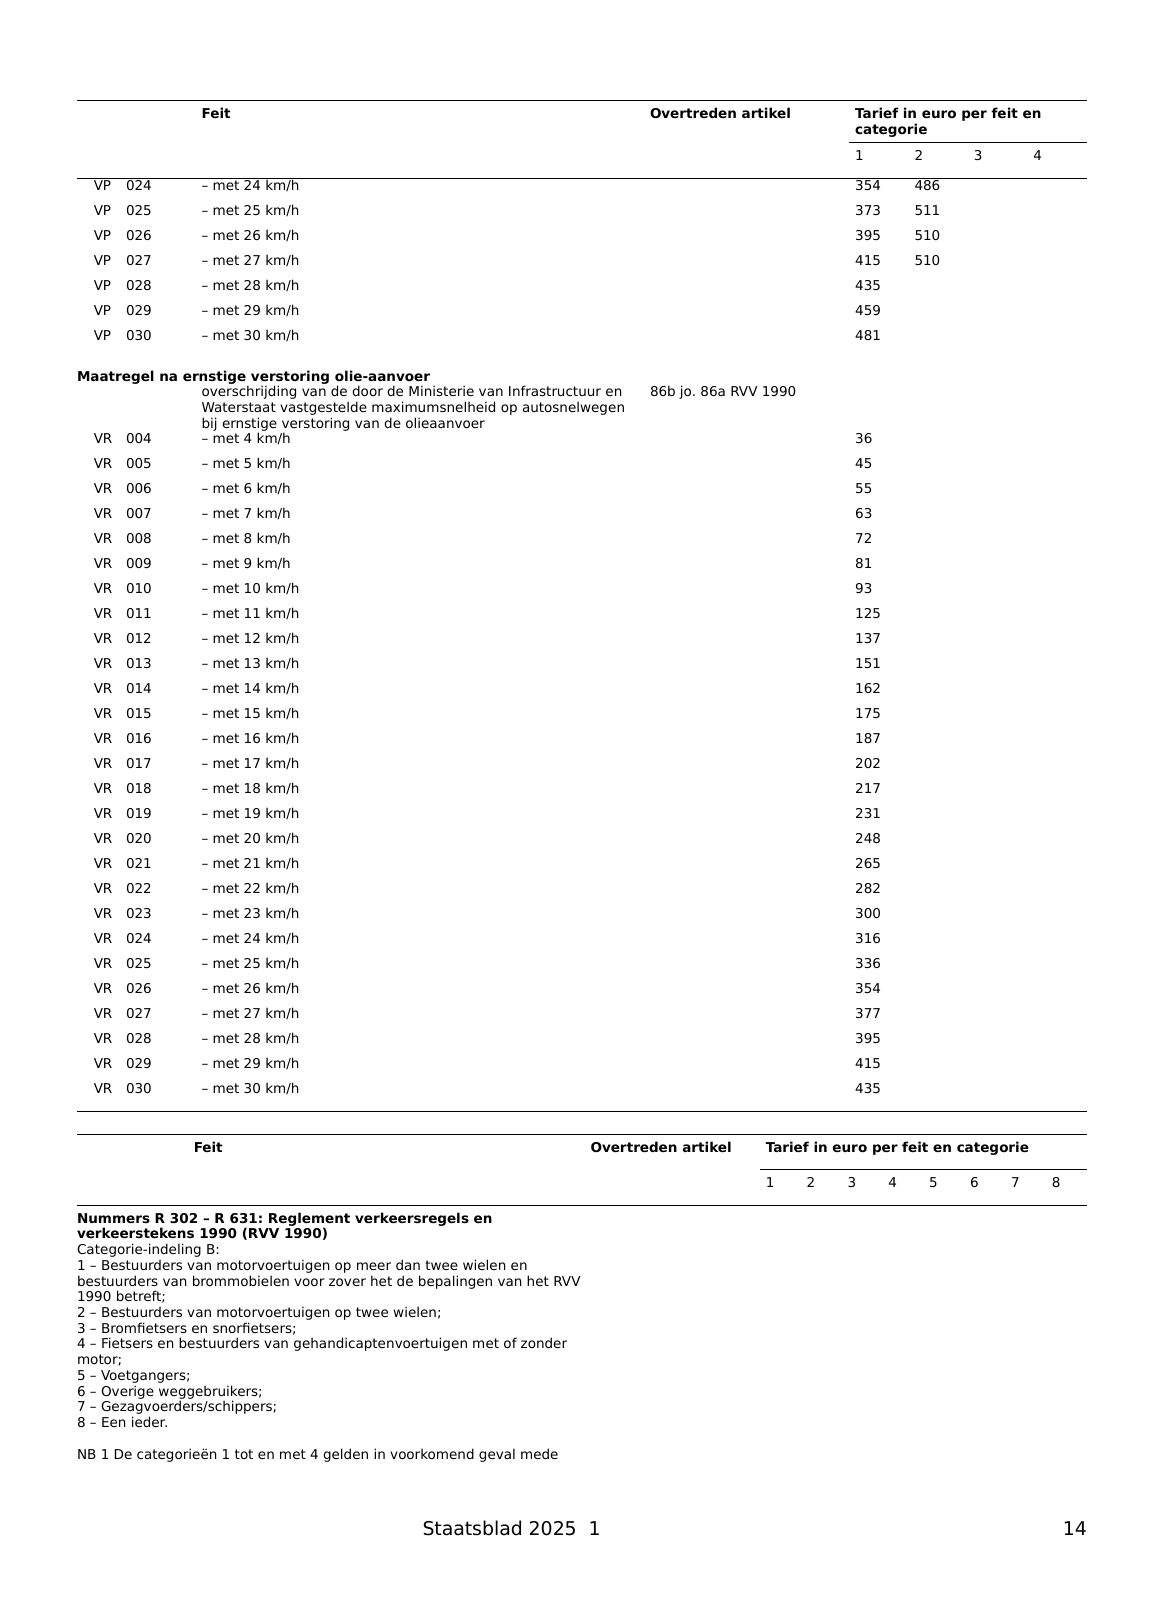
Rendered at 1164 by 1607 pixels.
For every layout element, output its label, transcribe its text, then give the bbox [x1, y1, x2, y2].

table_cell [1027, 981, 1087, 1006]
table_cell [760, 1336, 801, 1368]
table_cell – met 8 km/h [196, 531, 644, 556]
table_cell [1046, 1431, 1087, 1446]
table_cell [158, 781, 190, 806]
table_cell [644, 179, 849, 203]
table_cell [841, 1336, 882, 1368]
table_cell NB 1 De categorieën 1 tot en met 4 gelden in voorkomend geval mede [77, 1446, 584, 1462]
table_cell [644, 203, 849, 228]
table_cell [1005, 1305, 1046, 1321]
table_cell [585, 1399, 759, 1415]
table_cell [908, 681, 968, 706]
table_cell 026 [120, 981, 158, 1006]
table_cell [585, 1446, 759, 1462]
table_cell VR [88, 756, 120, 781]
table_cell [158, 203, 190, 228]
table_cell 510 [908, 253, 968, 278]
table_cell [190, 1031, 196, 1056]
table_cell [190, 656, 196, 681]
table_cell 2 [801, 1170, 841, 1205]
table_cell [585, 1169, 759, 1205]
table_cell 55 [849, 481, 908, 506]
table_cell – met 24 km/h [196, 931, 644, 956]
table_cell [190, 506, 196, 531]
table_cell [908, 278, 968, 303]
table_header Tarief in euro per feit en categorie [849, 101, 1087, 142]
table_cell [190, 328, 196, 353]
table_cell VR [88, 981, 120, 1006]
table_cell 36 [849, 431, 908, 456]
table_cell [1027, 881, 1087, 906]
table_cell [1027, 906, 1087, 931]
table_cell VR [88, 531, 120, 556]
table_cell – met 25 km/h [196, 203, 644, 228]
table_cell [158, 481, 190, 506]
table_cell [964, 1431, 1005, 1446]
table_cell [908, 303, 968, 328]
table_cell [1027, 203, 1087, 228]
table_cell [968, 731, 1027, 756]
table_cell [1046, 1206, 1087, 1242]
table_cell VR [88, 556, 120, 581]
table_cell [77, 1169, 82, 1205]
table_cell [82, 179, 87, 203]
table_cell – met 21 km/h [196, 856, 644, 881]
table_cell [158, 856, 190, 881]
table_cell [968, 481, 1027, 506]
table_cell 1 [760, 1170, 801, 1205]
table_cell 008 [120, 531, 158, 556]
table_cell – met 29 km/h [196, 303, 644, 328]
table_cell [190, 556, 196, 581]
table_cell 459 [849, 303, 908, 328]
table_cell [585, 1384, 759, 1399]
table_cell [923, 1321, 964, 1336]
table_cell [644, 456, 849, 481]
table_cell 137 [849, 631, 908, 656]
table_cell [968, 931, 1027, 956]
table_cell – met 15 km/h [196, 706, 644, 731]
table_cell [908, 456, 968, 481]
table_cell [190, 278, 196, 303]
table_cell [908, 781, 968, 806]
table_cell [908, 731, 968, 756]
table_cell 93 [849, 581, 908, 606]
table_header [112, 1135, 147, 1169]
table_cell [1027, 656, 1087, 681]
table_cell [77, 481, 82, 506]
table_cell [801, 1242, 841, 1258]
table_cell [182, 1169, 188, 1205]
table_cell 026 [120, 228, 158, 253]
table_cell VR [88, 931, 120, 956]
table_cell [1027, 228, 1087, 253]
table_cell [908, 606, 968, 631]
table_cell [968, 556, 1027, 581]
table_cell [1027, 806, 1087, 831]
table_cell VR [88, 856, 120, 881]
table_cell [968, 369, 1027, 384]
table_cell Categorie-indeling B: [77, 1242, 584, 1258]
table_cell [644, 1056, 849, 1081]
table_cell [190, 606, 196, 631]
table_cell [968, 706, 1027, 731]
table_cell [190, 931, 196, 956]
table_cell [801, 1384, 841, 1399]
table_cell [82, 481, 87, 506]
table_cell [644, 931, 849, 956]
table_cell – met 13 km/h [196, 656, 644, 681]
table_cell [923, 1446, 964, 1462]
table_cell 027 [120, 1006, 158, 1031]
table_cell [644, 631, 849, 656]
table_cell [908, 369, 968, 384]
table_cell [585, 1336, 759, 1368]
table_cell [1027, 328, 1087, 353]
table_cell [158, 881, 190, 906]
table_cell [1027, 278, 1087, 303]
table_cell [882, 1206, 923, 1242]
table_cell [77, 328, 82, 353]
table_cell [908, 431, 968, 456]
table_cell [77, 606, 82, 631]
table_cell VR [88, 631, 120, 656]
table_cell [82, 506, 87, 531]
table_cell VP [88, 179, 120, 203]
table_cell [88, 142, 120, 178]
table_cell [1027, 353, 1087, 368]
table_header [147, 1135, 182, 1169]
table_cell [968, 756, 1027, 781]
table_cell [158, 531, 190, 556]
table_header [158, 101, 190, 142]
table_cell 017 [120, 756, 158, 781]
table_cell [82, 228, 87, 253]
table_cell [908, 806, 968, 831]
table_cell [964, 1446, 1005, 1462]
table_cell [760, 1305, 801, 1321]
table_cell [644, 756, 849, 781]
table_cell [158, 1031, 190, 1056]
table_cell [908, 481, 968, 506]
table_cell VR [88, 1031, 120, 1056]
table_cell 300 [849, 906, 908, 931]
table_cell 024 [120, 931, 158, 956]
table_cell [158, 384, 190, 431]
table_cell [190, 781, 196, 806]
table_cell [968, 531, 1027, 556]
table_cell [908, 931, 968, 956]
table_cell [1046, 1336, 1087, 1368]
table_cell [841, 1399, 882, 1415]
table_cell [908, 556, 968, 581]
table_cell [82, 856, 87, 881]
table_cell [190, 981, 196, 1006]
table_cell 012 [120, 631, 158, 656]
table_cell [82, 142, 87, 178]
table_cell [585, 1321, 759, 1336]
table_cell [158, 278, 190, 303]
table_cell [644, 781, 849, 806]
table_cell [908, 1006, 968, 1031]
table_cell 022 [120, 881, 158, 906]
table_cell [77, 303, 82, 328]
table_cell [908, 1031, 968, 1056]
table_header [182, 1135, 188, 1169]
table_cell [801, 1368, 841, 1383]
table_cell [908, 328, 968, 353]
table_cell [760, 1368, 801, 1383]
table_cell VR [88, 781, 120, 806]
table_cell [908, 1081, 968, 1111]
table_cell [908, 384, 968, 431]
table_cell [77, 781, 82, 806]
table_cell 175 [849, 706, 908, 731]
table_cell [908, 506, 968, 531]
table_cell [1027, 606, 1087, 631]
table_cell [908, 906, 968, 931]
table_cell [158, 1056, 190, 1081]
table_cell [77, 253, 82, 278]
table_cell [82, 681, 87, 706]
table_cell [158, 956, 190, 981]
table_cell 86b jo. 86a RVV 1990 [644, 384, 849, 431]
table_cell [968, 1056, 1027, 1081]
table_cell [158, 556, 190, 581]
table_cell [841, 1242, 882, 1258]
table_cell [190, 731, 196, 756]
table_cell 486 [908, 179, 968, 203]
table_cell [1005, 1368, 1046, 1383]
table_cell [77, 706, 82, 731]
table_cell [1046, 1368, 1087, 1383]
table_cell [190, 203, 196, 228]
table_cell [923, 1206, 964, 1242]
table_cell [190, 228, 196, 253]
table_cell 3 [968, 143, 1027, 178]
table_cell 005 [120, 456, 158, 481]
table_cell [644, 531, 849, 556]
table_cell [158, 906, 190, 931]
table_cell 202 [849, 756, 908, 781]
table_cell [1027, 556, 1087, 581]
table_cell [82, 606, 87, 631]
table_cell 6 – Overige weggebruikers; [77, 1384, 584, 1399]
table_cell – met 22 km/h [196, 881, 644, 906]
table_cell 373 [849, 203, 908, 228]
table_cell [77, 228, 82, 253]
table_cell [77, 681, 82, 706]
table_cell [644, 681, 849, 706]
table_cell [644, 353, 849, 368]
table_cell [158, 506, 190, 531]
table_cell 4 [882, 1170, 923, 1205]
table_cell 510 [908, 228, 968, 253]
table_cell [82, 806, 87, 831]
table_cell [760, 1242, 801, 1258]
table_cell [644, 1081, 849, 1111]
table_cell [644, 806, 849, 831]
table_cell [77, 881, 82, 906]
table_cell [1027, 253, 1087, 278]
table_cell [77, 831, 82, 856]
table_cell [158, 756, 190, 781]
table_cell 395 [849, 228, 908, 253]
table_cell [77, 656, 82, 681]
table_cell – met 28 km/h [196, 278, 644, 303]
table_cell [190, 706, 196, 731]
table_cell [1027, 506, 1087, 531]
table_cell [1027, 303, 1087, 328]
table_cell 6 [964, 1170, 1005, 1205]
table_cell 027 [120, 253, 158, 278]
table_cell [190, 253, 196, 278]
table_cell [158, 606, 190, 631]
table_cell [1046, 1321, 1087, 1336]
table_cell [1005, 1336, 1046, 1368]
table_cell [644, 1006, 849, 1031]
table_cell [923, 1431, 964, 1446]
table_cell [147, 1169, 182, 1205]
table_cell [158, 681, 190, 706]
table_cell [964, 1336, 1005, 1368]
table_cell [923, 1415, 964, 1431]
table_cell [644, 606, 849, 631]
table_cell [968, 179, 1027, 203]
table_cell [82, 1006, 87, 1031]
table_cell [190, 681, 196, 706]
table_cell 377 [849, 1006, 908, 1031]
table_cell [190, 531, 196, 556]
table_cell [908, 831, 968, 856]
table_cell [77, 456, 82, 481]
table_cell [158, 831, 190, 856]
table_cell [77, 1056, 82, 1081]
table_cell [968, 203, 1027, 228]
table_cell – met 5 km/h [196, 456, 644, 481]
table_cell [158, 1081, 190, 1111]
table_cell Maatregel na ernstige verstoring olie-aanvoer [77, 369, 644, 384]
table_cell [841, 1305, 882, 1321]
table_cell [1046, 1242, 1087, 1258]
table_cell [908, 581, 968, 606]
table_cell [158, 931, 190, 956]
table_cell [1027, 481, 1087, 506]
table_cell 354 [849, 179, 908, 203]
table_cell – met 17 km/h [196, 756, 644, 781]
table_cell [158, 581, 190, 606]
table_cell [1046, 1446, 1087, 1462]
table_cell [82, 1056, 87, 1081]
table_cell [1027, 1006, 1087, 1031]
table_cell [882, 1305, 923, 1321]
table_cell [882, 1368, 923, 1383]
table_cell [908, 531, 968, 556]
table_cell 4 [1027, 143, 1087, 178]
table_cell [190, 631, 196, 656]
table_cell [190, 956, 196, 981]
table_cell [841, 1415, 882, 1431]
table_cell 415 [849, 253, 908, 278]
table_cell 316 [849, 931, 908, 956]
table_cell [82, 581, 87, 606]
table_cell [82, 706, 87, 731]
table_cell [77, 278, 82, 303]
table_cell [82, 731, 87, 756]
table_cell – met 11 km/h [196, 606, 644, 631]
table_header [190, 101, 196, 142]
table_cell [801, 1206, 841, 1242]
table_cell [644, 506, 849, 531]
table_cell [158, 253, 190, 278]
table_cell [760, 1206, 801, 1242]
table_cell [82, 253, 87, 278]
table_cell – met 4 km/h [196, 431, 644, 456]
table_cell VR [88, 681, 120, 706]
table_cell [190, 906, 196, 931]
table_cell [158, 806, 190, 831]
table_cell [82, 906, 87, 931]
table_cell VP [88, 228, 120, 253]
table_cell [968, 781, 1027, 806]
table_cell [882, 1242, 923, 1258]
table_cell [188, 1169, 584, 1205]
table_cell [82, 756, 87, 781]
table_cell [77, 142, 82, 178]
table_cell 4 – Fietsers en bestuurders van gehandicaptenvoertuigen met of zonder motor; [77, 1336, 584, 1368]
table_cell [760, 1384, 801, 1399]
table_cell 013 [120, 656, 158, 681]
table_cell [644, 956, 849, 981]
table_cell [923, 1305, 964, 1321]
table_cell [83, 1169, 88, 1205]
table_cell [77, 353, 644, 368]
table_cell VR [88, 481, 120, 506]
table_cell 162 [849, 681, 908, 706]
table_cell [1027, 1081, 1087, 1111]
table_cell 024 [120, 179, 158, 203]
table_cell [644, 228, 849, 253]
table_cell [1027, 856, 1087, 881]
table_cell [585, 1415, 759, 1431]
table_cell 010 [120, 581, 158, 606]
table_cell [82, 631, 87, 656]
table_cell [801, 1305, 841, 1321]
table_cell [841, 1446, 882, 1462]
table_header Overtreden artikel [585, 1135, 759, 1169]
table_cell [82, 831, 87, 856]
table_cell [968, 956, 1027, 981]
table_cell [1027, 431, 1087, 456]
table_cell – met 20 km/h [196, 831, 644, 856]
table_cell [968, 656, 1027, 681]
table_cell [908, 706, 968, 731]
table_cell [882, 1431, 923, 1446]
table_cell VR [88, 831, 120, 856]
table_cell 023 [120, 906, 158, 931]
table_cell [849, 384, 908, 431]
table_cell [77, 1081, 82, 1111]
table_cell [190, 581, 196, 606]
table_cell [908, 656, 968, 681]
table_cell 021 [120, 856, 158, 881]
table_cell [1027, 456, 1087, 481]
table_cell [882, 1258, 923, 1305]
table_cell 2 – Bestuurders van motorvoertuigen op twee wielen; [77, 1305, 584, 1321]
table_cell 435 [849, 278, 908, 303]
table_cell [882, 1384, 923, 1399]
table_cell [158, 456, 190, 481]
table_cell [801, 1446, 841, 1462]
table_cell [968, 806, 1027, 831]
table_cell 018 [120, 781, 158, 806]
table_header Overtreden artikel [644, 101, 849, 142]
table_cell [82, 431, 87, 456]
table_cell [1005, 1258, 1046, 1305]
table_cell – met 27 km/h [196, 253, 644, 278]
table_cell VP [88, 303, 120, 328]
table_cell [190, 1006, 196, 1031]
table_cell [585, 1431, 759, 1446]
table_cell [968, 606, 1027, 631]
table_cell [644, 142, 849, 178]
table_cell [585, 1305, 759, 1321]
table_cell 019 [120, 806, 158, 831]
table_cell VP [88, 203, 120, 228]
table_cell [968, 831, 1027, 856]
table_cell [82, 956, 87, 981]
table_cell [77, 384, 82, 431]
table_cell [644, 706, 849, 731]
table_cell 7 [1005, 1170, 1046, 1205]
table_cell – met 26 km/h [196, 228, 644, 253]
table_cell [158, 706, 190, 731]
table_cell [968, 303, 1027, 328]
table_cell [801, 1415, 841, 1431]
table_header [88, 101, 120, 142]
table_cell 1 [849, 143, 908, 178]
table_cell 020 [120, 831, 158, 856]
table_cell [644, 1031, 849, 1056]
table_cell [190, 142, 196, 178]
table_cell [644, 856, 849, 881]
table_cell [1046, 1384, 1087, 1399]
table_header [88, 1135, 112, 1169]
table_cell [644, 831, 849, 856]
table_cell 81 [849, 556, 908, 581]
table_cell [760, 1415, 801, 1431]
table_cell – met 30 km/h [196, 1081, 644, 1111]
table_cell [968, 384, 1027, 431]
table_header Feit [188, 1135, 584, 1169]
table_cell [77, 756, 82, 781]
table_cell [585, 1258, 759, 1305]
table_cell [190, 756, 196, 781]
table_cell [1027, 931, 1087, 956]
table_cell [190, 481, 196, 506]
table_cell [964, 1399, 1005, 1415]
table_cell [112, 1169, 147, 1205]
table_cell [82, 656, 87, 681]
table_cell – met 29 km/h [196, 1056, 644, 1081]
table_cell [1046, 1415, 1087, 1431]
table_cell [158, 431, 190, 456]
table_cell – met 30 km/h [196, 328, 644, 353]
table_cell [964, 1258, 1005, 1305]
table_cell VR [88, 506, 120, 531]
table_cell [968, 1081, 1027, 1111]
table_cell [644, 906, 849, 931]
table_cell [190, 303, 196, 328]
table_cell 007 [120, 506, 158, 531]
table_cell [968, 228, 1027, 253]
table_cell [1005, 1206, 1046, 1242]
table_cell [968, 353, 1027, 368]
table_cell [1005, 1384, 1046, 1399]
table_cell VR [88, 1056, 120, 1081]
table_cell [77, 931, 82, 956]
table_header Tarief in euro per feit en categorie [760, 1135, 1087, 1169]
table_cell [964, 1242, 1005, 1258]
table_cell [158, 142, 190, 178]
table_cell [964, 1415, 1005, 1431]
table_cell [77, 531, 82, 556]
table_cell [77, 431, 82, 456]
table_cell [190, 1081, 196, 1111]
table_cell Nummers R 302 – R 631: Reglement verkeersregels en verkeerstekens 1990 (RVV 1990) [77, 1206, 584, 1242]
table_cell VR [88, 806, 120, 831]
table_cell [964, 1384, 1005, 1399]
table_cell [968, 681, 1027, 706]
table_cell 028 [120, 1031, 158, 1056]
table_cell 481 [849, 328, 908, 353]
table_cell 45 [849, 456, 908, 481]
table_cell [82, 556, 87, 581]
table_cell 025 [120, 203, 158, 228]
table_cell VR [88, 706, 120, 731]
table_cell [1005, 1446, 1046, 1462]
table_cell [968, 456, 1027, 481]
table_cell [644, 556, 849, 581]
table_cell [644, 656, 849, 681]
table_cell 354 [849, 981, 908, 1006]
table_cell 435 [849, 1081, 908, 1111]
table_cell [1005, 1321, 1046, 1336]
table_cell [968, 506, 1027, 531]
table_cell [968, 1031, 1027, 1056]
table_cell VP [88, 278, 120, 303]
table_header [77, 101, 82, 142]
table_cell [644, 981, 849, 1006]
table_cell [190, 831, 196, 856]
table_cell VR [88, 456, 120, 481]
table_cell [968, 856, 1027, 881]
table_cell [77, 731, 82, 756]
table_cell [190, 456, 196, 481]
table_cell [82, 881, 87, 906]
table_cell [801, 1321, 841, 1336]
table_cell [1027, 1056, 1087, 1081]
table_cell [585, 1206, 759, 1242]
table_cell 187 [849, 731, 908, 756]
table_cell [1046, 1258, 1087, 1305]
table_cell [82, 328, 87, 353]
table_cell [644, 328, 849, 353]
table_cell 63 [849, 506, 908, 531]
table_cell – met 26 km/h [196, 981, 644, 1006]
table_cell [908, 353, 968, 368]
table_cell 029 [120, 303, 158, 328]
table_cell [158, 731, 190, 756]
table_cell 72 [849, 531, 908, 556]
table_cell [923, 1336, 964, 1368]
table_cell [77, 556, 82, 581]
table_cell [882, 1321, 923, 1336]
table_cell [968, 581, 1027, 606]
table_cell [968, 981, 1027, 1006]
table_cell VR [88, 731, 120, 756]
table_cell [120, 384, 158, 431]
table_cell 3 – Bromfietsers en snorfietsers; [77, 1321, 584, 1336]
table_cell [841, 1384, 882, 1399]
table_cell [77, 1006, 82, 1031]
table_cell [760, 1321, 801, 1336]
table_cell [908, 756, 968, 781]
table_cell [964, 1206, 1005, 1242]
table_cell [644, 253, 849, 278]
table_cell [158, 1006, 190, 1031]
table_cell [644, 369, 849, 384]
table_cell – met 10 km/h [196, 581, 644, 606]
table_cell [923, 1399, 964, 1415]
table_cell 7 – Gezagvoerders/schippers; [77, 1399, 584, 1415]
table_cell [968, 881, 1027, 906]
table_cell [77, 1031, 82, 1056]
table_cell [82, 203, 87, 228]
table_cell 231 [849, 806, 908, 831]
table_cell [964, 1368, 1005, 1383]
table_cell [1027, 781, 1087, 806]
table_cell [190, 856, 196, 881]
table_cell – met 24 km/h [196, 179, 644, 203]
table_cell [923, 1258, 964, 1305]
table_cell [1027, 384, 1087, 431]
table_cell [908, 631, 968, 656]
table_cell [585, 1368, 759, 1383]
table_cell [964, 1305, 1005, 1321]
table_cell [968, 1006, 1027, 1031]
table_cell [908, 856, 968, 881]
table_cell 125 [849, 606, 908, 631]
table_cell [77, 203, 82, 228]
table_cell [801, 1399, 841, 1415]
table_cell [908, 1056, 968, 1081]
table_cell [190, 384, 196, 431]
table_cell – met 25 km/h [196, 956, 644, 981]
table_cell [190, 881, 196, 906]
table_cell [77, 856, 82, 881]
table_cell [88, 384, 120, 431]
table_cell 248 [849, 831, 908, 856]
table_header [83, 1135, 88, 1169]
table_cell [1005, 1399, 1046, 1415]
table_cell [82, 1081, 87, 1111]
table_cell [77, 806, 82, 831]
table_cell [760, 1258, 801, 1305]
table_cell – met 16 km/h [196, 731, 644, 756]
table_cell [908, 881, 968, 906]
table_cell [801, 1258, 841, 1305]
table_cell VR [88, 906, 120, 931]
table_cell [968, 253, 1027, 278]
table_cell 1 – Bestuurders van motorvoertuigen op meer dan twee wielen en bestuurders van brommobielen voor zover het de bepalingen van het RVV 1990 betreft; [77, 1258, 584, 1305]
table_cell [196, 142, 644, 178]
table_cell [1027, 531, 1087, 556]
table_cell [158, 179, 190, 203]
table_cell 014 [120, 681, 158, 706]
table_cell – met 12 km/h [196, 631, 644, 656]
table_cell [82, 278, 87, 303]
table_cell – met 14 km/h [196, 681, 644, 706]
table_cell [760, 1431, 801, 1446]
table_cell 3 [841, 1170, 882, 1205]
table_cell 030 [120, 1081, 158, 1111]
table_cell [190, 806, 196, 831]
table_cell [82, 981, 87, 1006]
table_cell VP [88, 253, 120, 278]
table_cell [801, 1431, 841, 1446]
table_cell [1027, 369, 1087, 384]
table_cell [968, 631, 1027, 656]
table_cell [841, 1431, 882, 1446]
table_cell [77, 981, 82, 1006]
table_cell 029 [120, 1056, 158, 1081]
table_cell [1027, 731, 1087, 756]
table_cell – met 18 km/h [196, 781, 644, 806]
table_cell [1027, 631, 1087, 656]
table_cell [801, 1336, 841, 1368]
table_cell VR [88, 1081, 120, 1111]
table_cell 028 [120, 278, 158, 303]
table_cell [760, 1446, 801, 1462]
table_cell [644, 581, 849, 606]
table_cell [120, 142, 158, 178]
table_cell [968, 906, 1027, 931]
table_cell [82, 303, 87, 328]
table_cell [644, 278, 849, 303]
table_cell [923, 1384, 964, 1399]
table_cell [882, 1415, 923, 1431]
table_cell [158, 981, 190, 1006]
table_cell [77, 1431, 584, 1446]
table_cell – met 19 km/h [196, 806, 644, 831]
table_cell [882, 1399, 923, 1415]
table_cell [644, 731, 849, 756]
table_cell VR [88, 606, 120, 631]
table_cell [968, 328, 1027, 353]
table_cell 415 [849, 1056, 908, 1081]
table_cell [82, 384, 87, 431]
table_cell [158, 656, 190, 681]
table_cell 336 [849, 956, 908, 981]
table_cell 511 [908, 203, 968, 228]
table_cell [82, 1031, 87, 1056]
table_cell [88, 1169, 112, 1205]
table_cell [1027, 681, 1087, 706]
table_cell [644, 303, 849, 328]
table_cell [882, 1336, 923, 1368]
table_cell 8 [1046, 1170, 1087, 1205]
table_cell [644, 481, 849, 506]
table_cell [77, 906, 82, 931]
table_header [77, 1135, 82, 1169]
table_cell [77, 581, 82, 606]
table_cell [158, 328, 190, 353]
table_cell [585, 1242, 759, 1258]
table_cell VR [88, 881, 120, 906]
table_cell [841, 1206, 882, 1242]
table_cell 217 [849, 781, 908, 806]
table_header Feit [196, 101, 644, 142]
table_cell [908, 956, 968, 981]
table_cell – met 28 km/h [196, 1031, 644, 1056]
table_cell [82, 456, 87, 481]
table_header [82, 101, 87, 142]
table_cell 015 [120, 706, 158, 731]
table_cell VR [88, 581, 120, 606]
table_cell [1005, 1431, 1046, 1446]
table_cell VR [88, 431, 120, 456]
table_cell [82, 781, 87, 806]
table_cell [77, 956, 82, 981]
table_cell – met 6 km/h [196, 481, 644, 506]
table_cell 025 [120, 956, 158, 981]
table_cell 8 – Een ieder. [77, 1415, 584, 1431]
table_cell 265 [849, 856, 908, 881]
table_cell [849, 369, 908, 384]
table_cell [1027, 956, 1087, 981]
table_cell [841, 1258, 882, 1305]
table_cell [1027, 756, 1087, 781]
table_cell – met 23 km/h [196, 906, 644, 931]
table_cell VR [88, 956, 120, 981]
table_cell [908, 981, 968, 1006]
table_cell [190, 179, 196, 203]
table_cell [968, 431, 1027, 456]
table_cell [158, 631, 190, 656]
table_cell [77, 631, 82, 656]
table_cell [968, 278, 1027, 303]
table_cell 009 [120, 556, 158, 581]
table_cell [964, 1321, 1005, 1336]
table_cell [190, 1056, 196, 1081]
table_cell [82, 931, 87, 956]
table_cell [77, 179, 82, 203]
table_cell VP [88, 328, 120, 353]
table_cell 5 – Voetgangers; [77, 1368, 584, 1383]
table_cell [1005, 1415, 1046, 1431]
table_cell 030 [120, 328, 158, 353]
table_cell 282 [849, 881, 908, 906]
table_cell [77, 506, 82, 531]
table_cell 006 [120, 481, 158, 506]
table_cell 5 [923, 1170, 964, 1205]
table_header [120, 101, 158, 142]
table_cell VR [88, 656, 120, 681]
table_cell [158, 303, 190, 328]
table_cell [1005, 1242, 1046, 1258]
table_cell [1027, 1031, 1087, 1056]
table_cell – met 9 km/h [196, 556, 644, 581]
table_cell [1046, 1399, 1087, 1415]
table_cell overschrijding van de door de Ministerie van Infrastructuur en Waterstaat vastgestelde maximumsnelheid op autosnelwegen bij ernstige verstoring van de olieaanvoer [196, 384, 644, 431]
table_cell [882, 1446, 923, 1462]
table_cell [923, 1242, 964, 1258]
table_cell 395 [849, 1031, 908, 1056]
table_cell [1046, 1305, 1087, 1321]
table_cell [841, 1368, 882, 1383]
table_cell [1027, 179, 1087, 203]
table_cell [1027, 831, 1087, 856]
table_cell VR [88, 1006, 120, 1031]
table_cell 016 [120, 731, 158, 756]
table_cell [841, 1321, 882, 1336]
table_cell [849, 353, 908, 368]
table_cell 004 [120, 431, 158, 456]
table_cell [644, 431, 849, 456]
table_cell [760, 1399, 801, 1415]
table_cell [1027, 706, 1087, 731]
table_cell [1027, 581, 1087, 606]
table_cell [190, 431, 196, 456]
table_cell 151 [849, 656, 908, 681]
table_cell – met 27 km/h [196, 1006, 644, 1031]
table_cell [158, 228, 190, 253]
table_cell 2 [908, 143, 968, 178]
table_cell [923, 1368, 964, 1383]
table_cell [644, 881, 849, 906]
table_cell [82, 531, 87, 556]
table_cell – met 7 km/h [196, 506, 644, 531]
table_cell 011 [120, 606, 158, 631]
